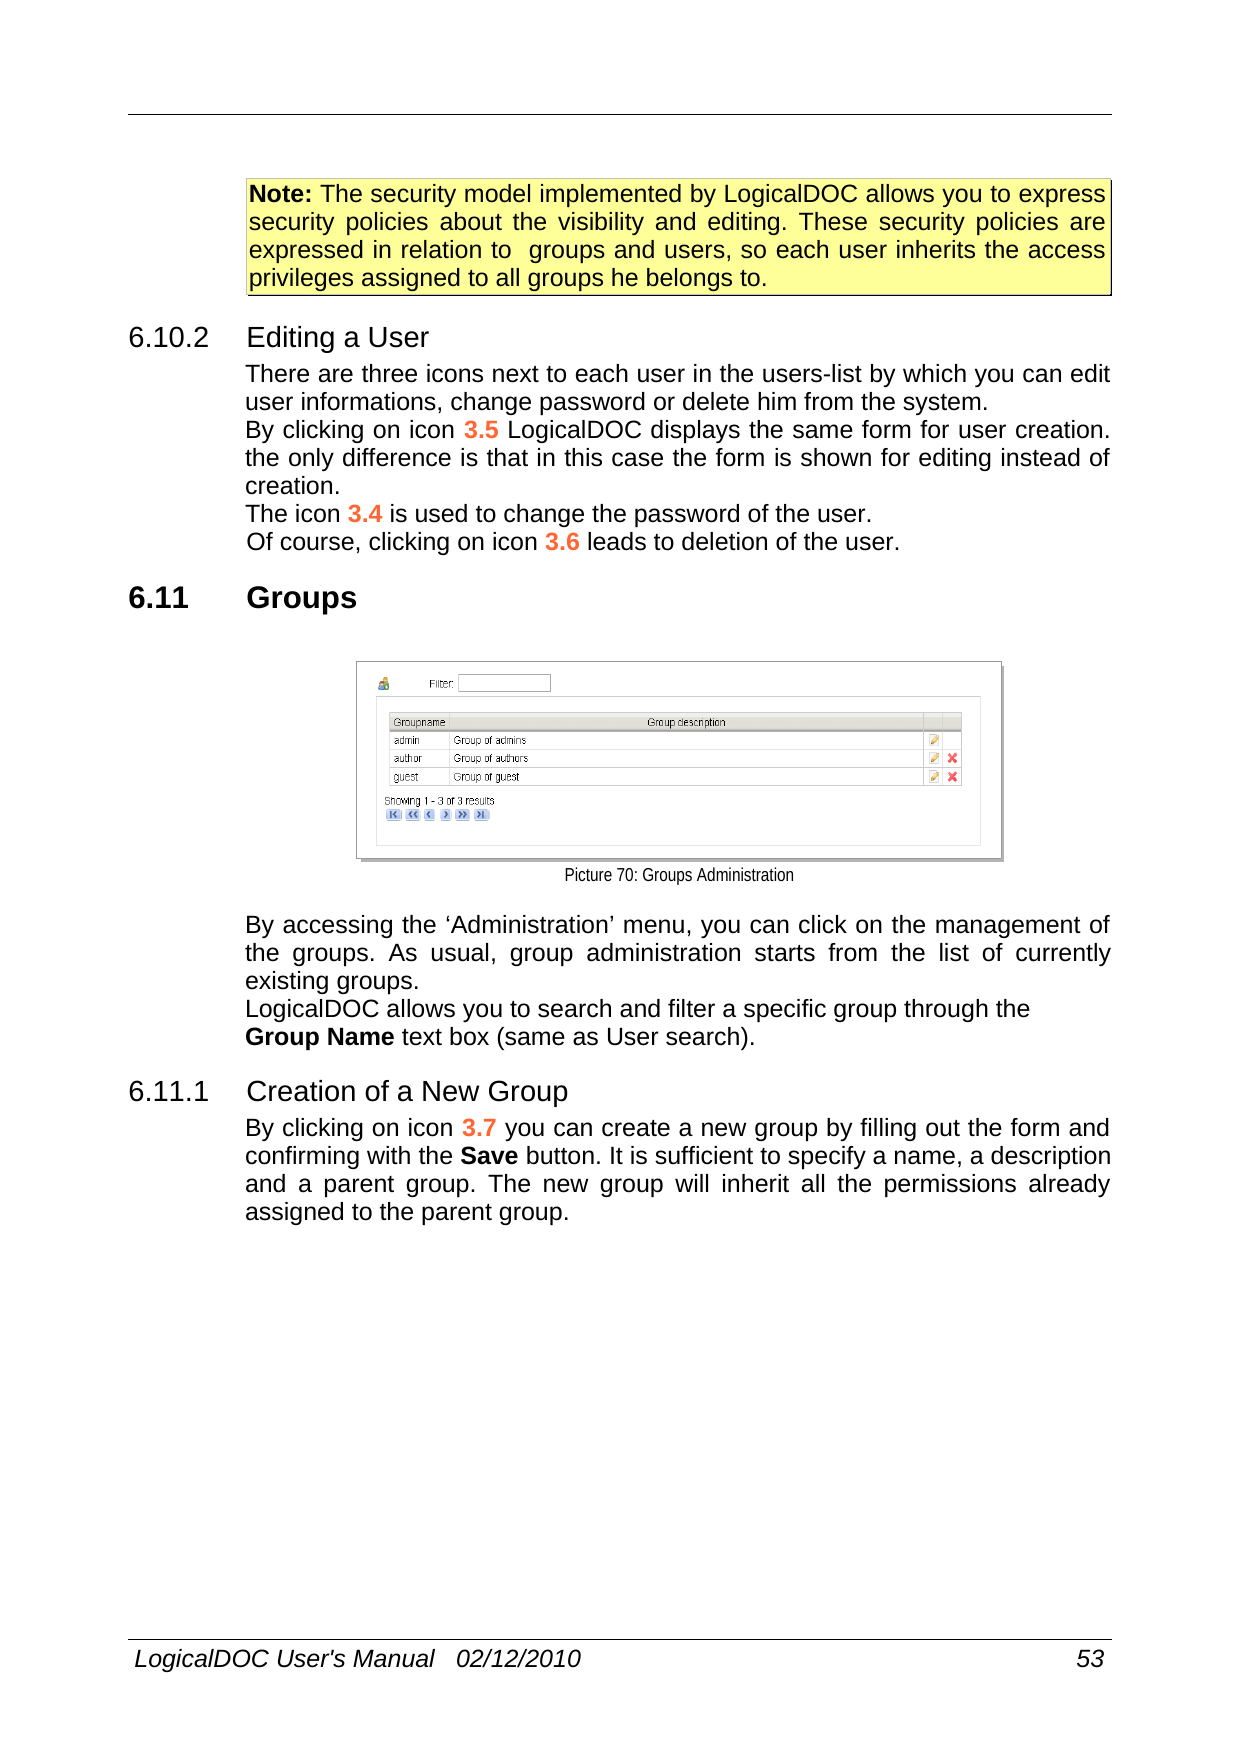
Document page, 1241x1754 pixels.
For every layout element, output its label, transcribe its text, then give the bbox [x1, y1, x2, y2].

text By clicking on icon 3.7 you can create a new group by filling out the form and confirming with the Save button. It is sufficient to specify a name, a description and a parent group. The new group will inherit all the permissions already assigned to the parent group. [245, 1114, 1112, 1226]
subtitle Creation of a New Group [128, 1075, 1112, 1108]
picture [372, 670, 985, 849]
text There are three icons next to each user in the users-list by which you can edit user informations, change password or delete him from the system. [245, 360, 1112, 416]
text Group Name text box (same as User search). [245, 1022, 1112, 1050]
text The icon 3.4 is used to change the password of the user. [245, 500, 1112, 528]
text LogicalDOC allows you to search and filter a specific group through the [245, 994, 1112, 1022]
text Picture 70: Groups Administration [356, 859, 1002, 885]
text Of course, clicking on icon 3.6 leads to deletion of the user. [246, 528, 1112, 556]
text By accessing the ‘Administration’ menu, you can click on the management of the groups. As usual, group administration starts from the list of currently existing groups. [245, 622, 1112, 994]
text Note: The security model implemented by LogicalDOC allows you to express security policies about the visibility and editing. These security policies are expressed in relation to groups and users, so each user inherits the access privileges assigned to all groups he belongs to. [247, 179, 1110, 294]
subtitle Editing a User [128, 321, 1112, 354]
text By clicking on icon 3.5 LogicalDOC displays the same form for user creation. the only difference is that in this case the form is shown for editing instead of creation. [245, 416, 1112, 500]
subtitle Groups [128, 581, 1112, 615]
